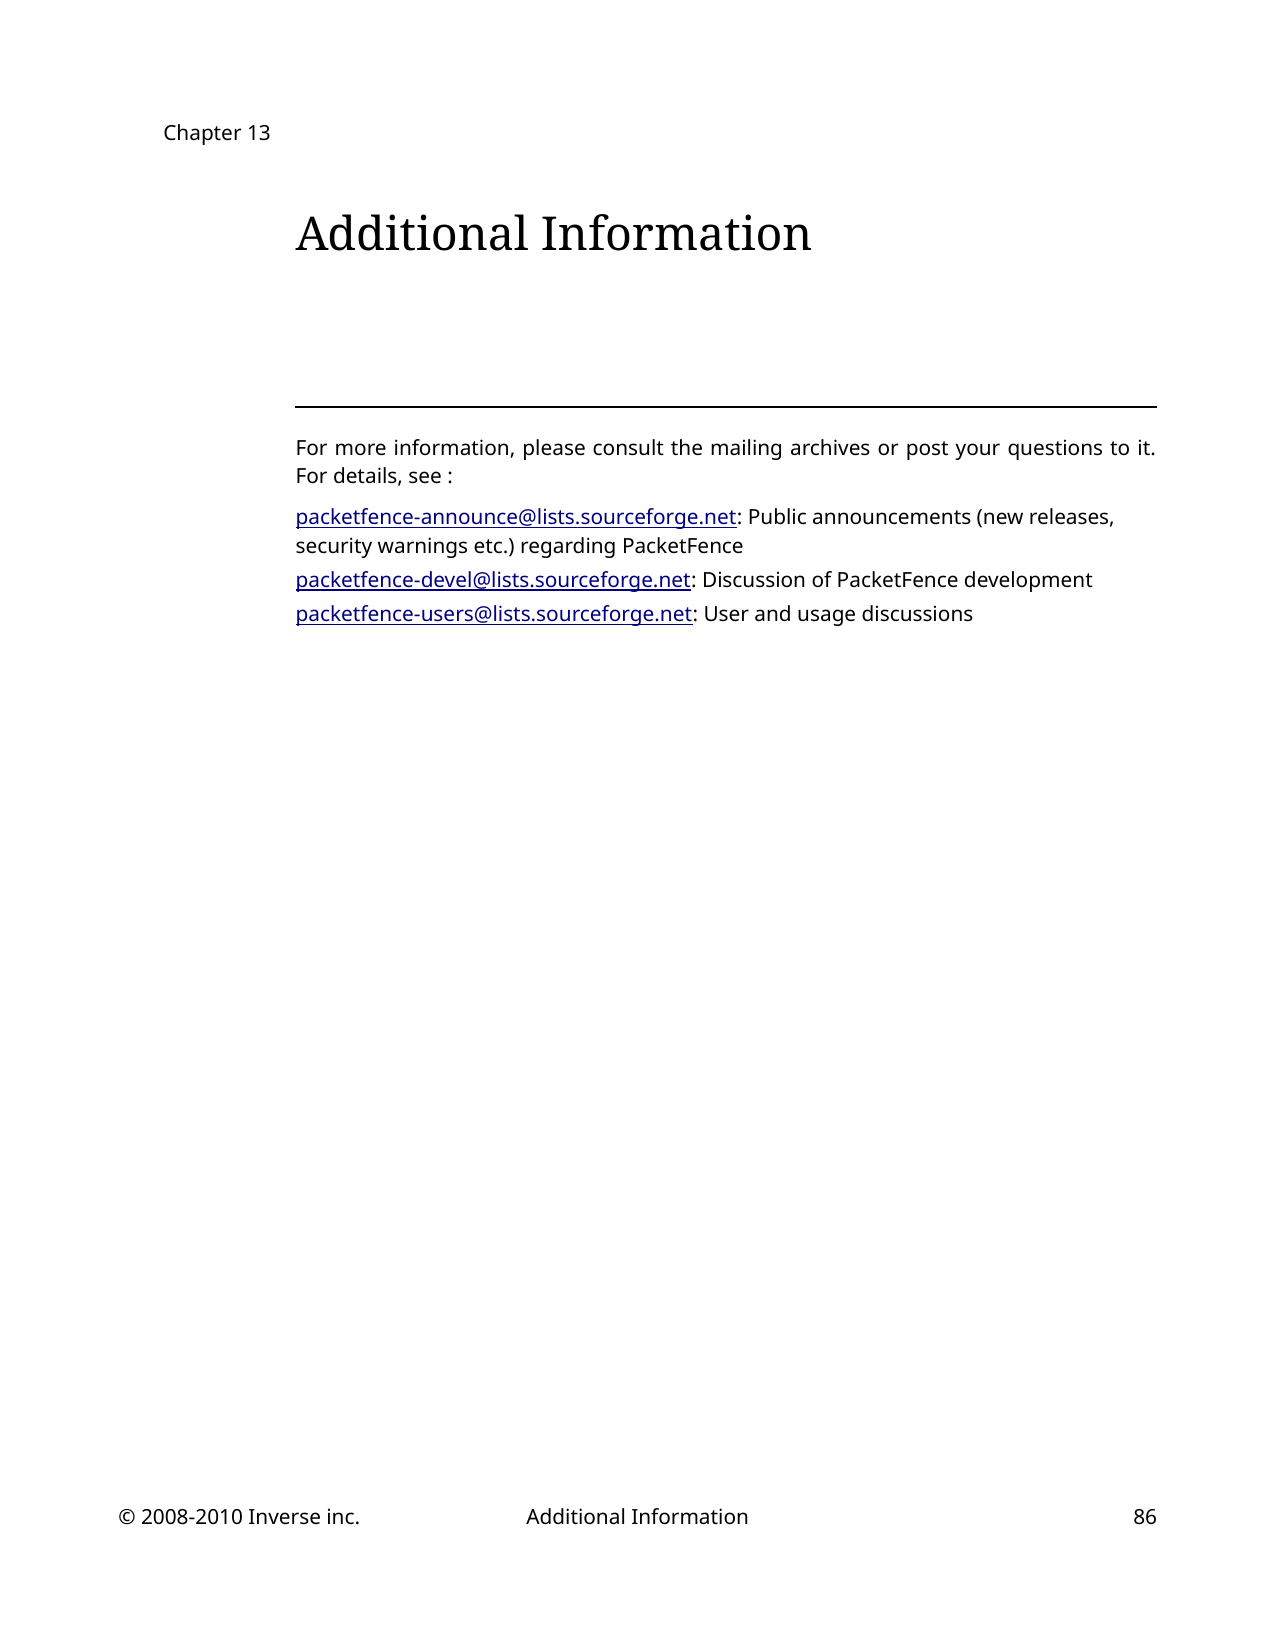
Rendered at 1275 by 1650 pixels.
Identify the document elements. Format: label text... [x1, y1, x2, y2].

text For more information, please consult the mailing archives or post your questions to it. For details, see : [295, 433, 1157, 490]
text packetfence-announce@lists.sourceforge.net: Public announcements (new releases, security warnings etc.) regarding PacketFence [295, 502, 1157, 559]
text packetfence-devel@lists.sourceforge.net: Discussion of PacketFence development [295, 565, 1157, 594]
subtitle Additional Information [295, 201, 1157, 406]
text packetfence-users@lists.sourceforge.net: User and usage discussions [295, 599, 1157, 628]
